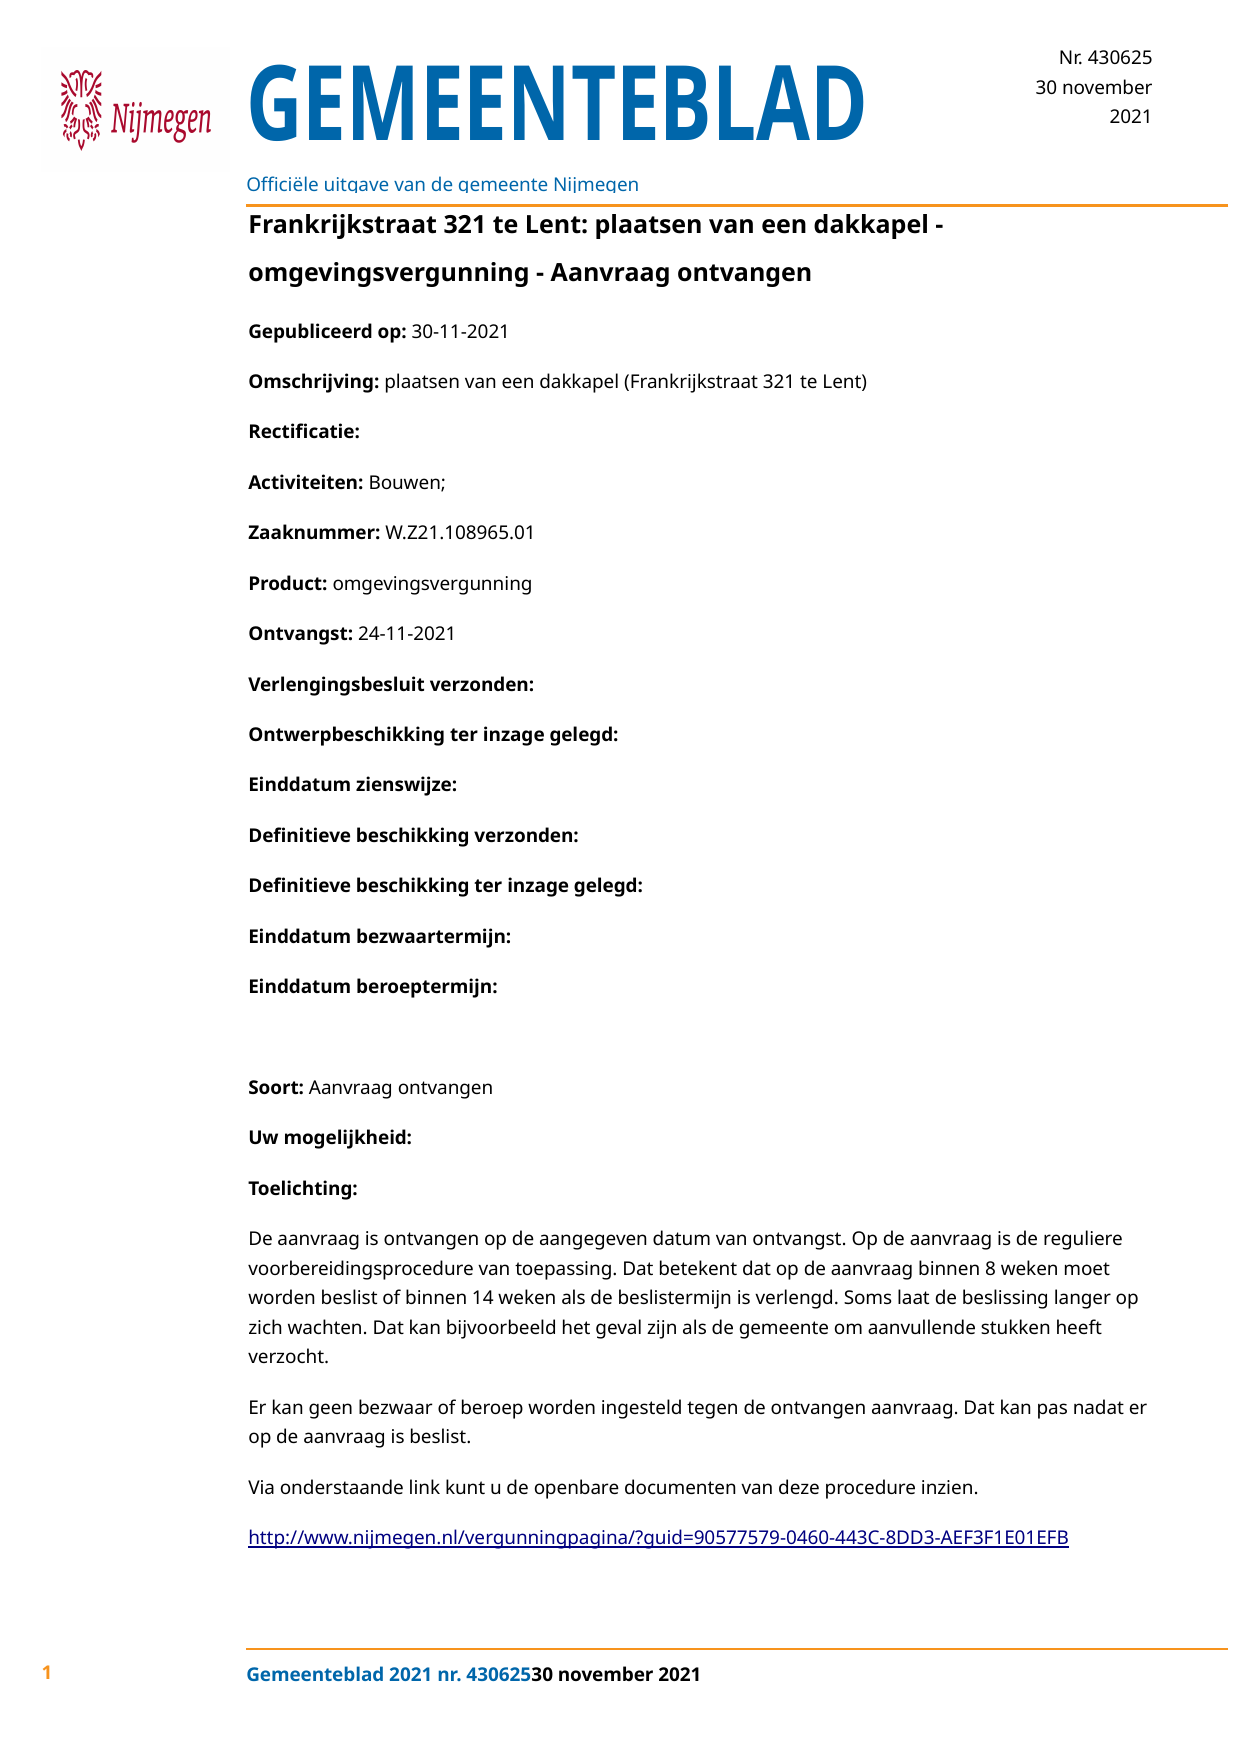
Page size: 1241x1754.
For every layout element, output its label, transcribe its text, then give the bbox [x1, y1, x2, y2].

text Definitieve beschikking verzonden: [248, 822, 1152, 848]
text Omschrijving: plaatsen van een dakkapel (Frankrijkstraat 321 te Lent) [248, 368, 1152, 394]
text Einddatum beroeptermijn: [248, 973, 1152, 999]
text De aanvraag is ontvangen op de aangegeven datum van ontvangst. Op de aanvraag is de reguliere voorbereidingsprocedure van toepassing. Dat betekent dat op de aanvraag binnen 8 weken moet worden beslist of binnen 14 weken als de beslistermijn is verlengd. Soms laat de beslissing langer op zich wachten. Dat kan bijvoorbeeld het geval zijn als de gemeente om aanvullende stukken heeft verzocht. [248, 1225, 1152, 1369]
text Ontwerpbeschikking ter inzage gelegd: [248, 721, 1152, 747]
text Rectificatie: [248, 419, 1152, 444]
text Gepubliceerd op: 30-11-2021 [248, 318, 1152, 344]
text Einddatum bezwaartermijn: [248, 923, 1152, 949]
text Zaaknummer: W.Z21.108965.01 [248, 519, 1152, 545]
text Via onderstaande link kunt u de openbare documenten van deze procedure inzien. [248, 1474, 1152, 1500]
text Activiteiten: Bouwen; [248, 469, 1152, 495]
text Product: omgevingsvergunning [248, 570, 1152, 596]
text http://www.nijmegen.nl/vergunningpagina/?guid=90577579-0460-443C-8DD3-AEF3F1E01EFB [248, 1524, 1152, 1550]
text Frankrijkstraat 321 te Lent: plaatsen van een dakkapel - omgevingsvergunning - Aanvraag ontvangen [248, 207, 1152, 288]
text Verlengingsbesluit verzonden: [248, 671, 1152, 697]
text Ontvangst: 24-11-2021 [248, 620, 1152, 646]
text Toelichting: [248, 1175, 1152, 1201]
text Uw mogelijkheid: [248, 1124, 1152, 1150]
text Einddatum zienswijze: [248, 772, 1152, 797]
text Er kan geen bezwaar of beroep worden ingesteld tegen de ontvangen aanvraag. Dat kan pas nadat er op de aanvraag is beslist. [248, 1394, 1152, 1449]
text Definitieve beschikking ter inzage gelegd: [248, 872, 1152, 898]
text Soort: Aanvraag ontvangen [248, 1074, 1152, 1100]
picture [41, 47, 231, 172]
